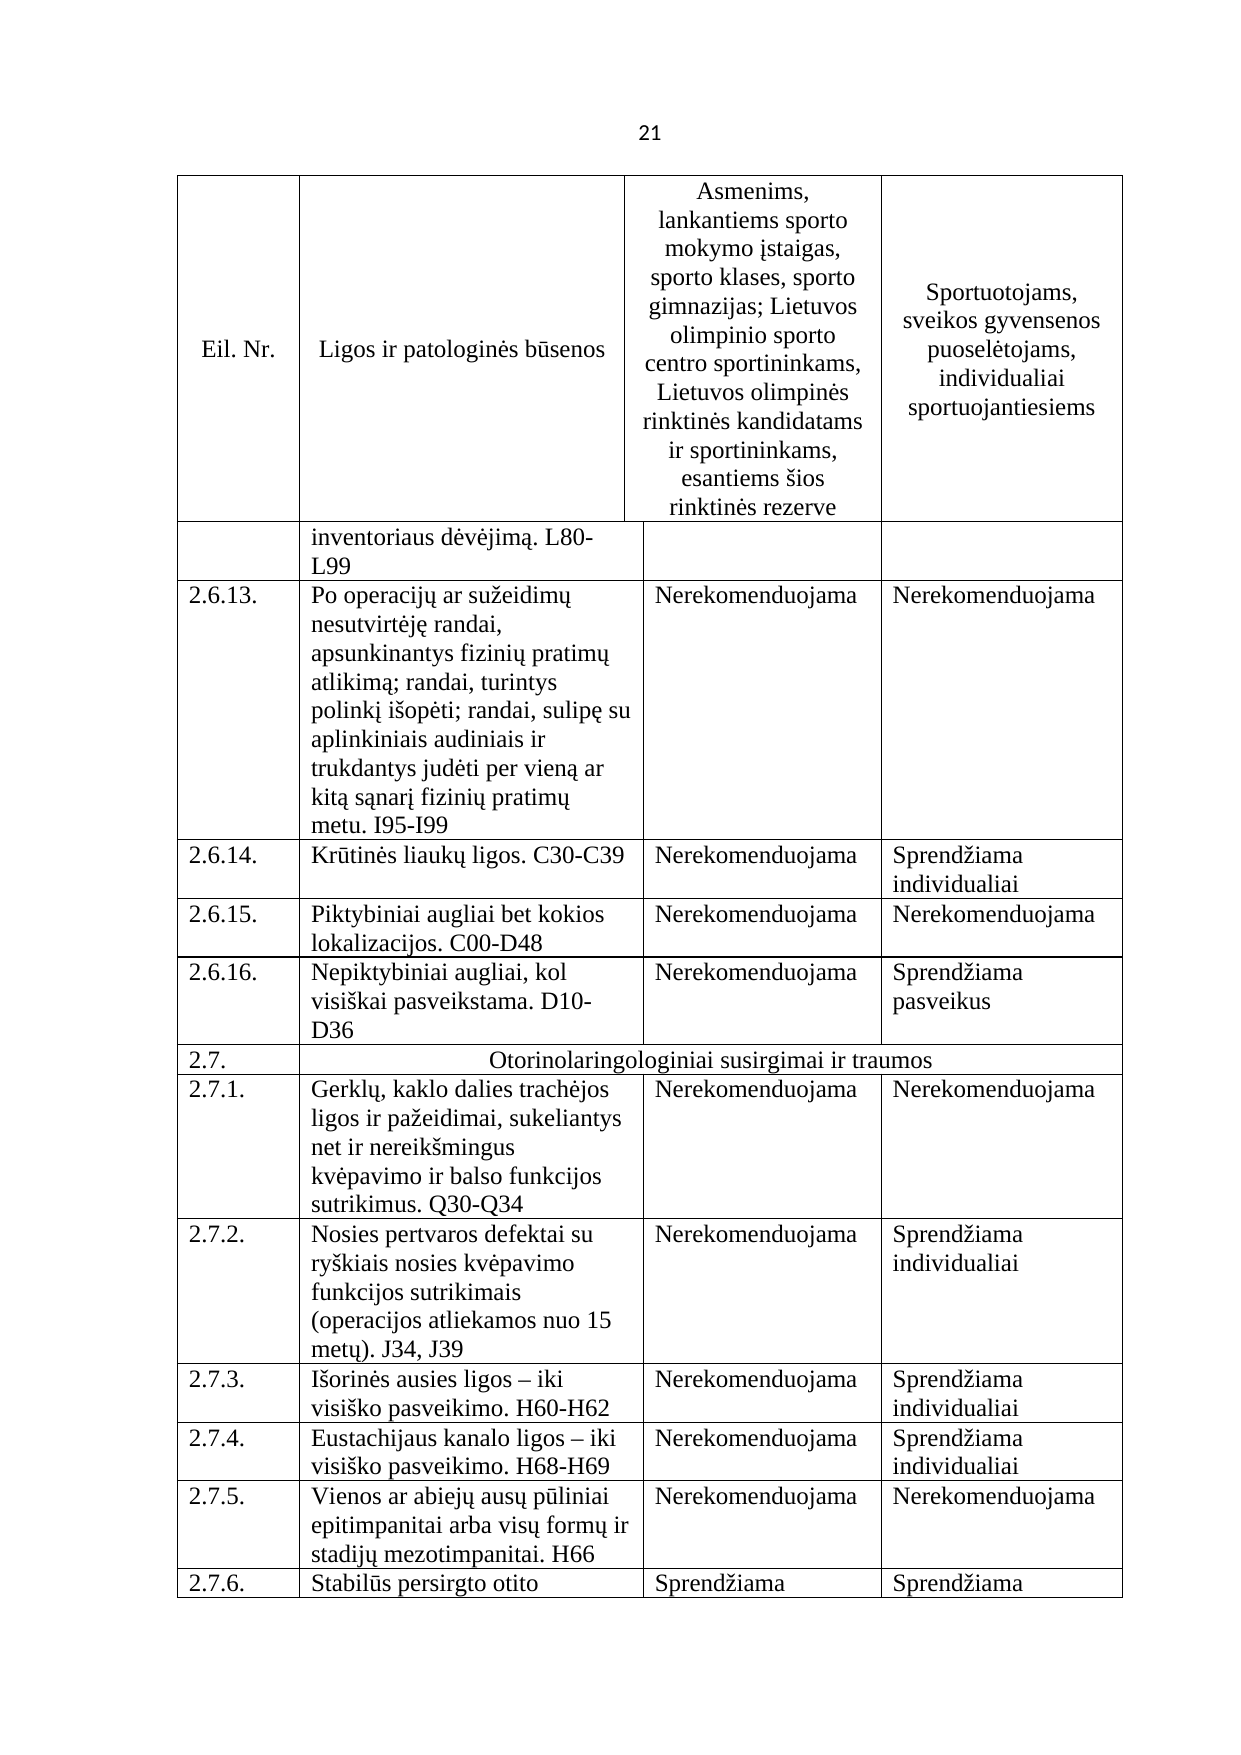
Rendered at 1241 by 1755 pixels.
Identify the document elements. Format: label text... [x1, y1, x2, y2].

table_cell Nerekomenduojama [882, 1481, 1122, 1567]
table_cell Piktybiniai augliai bet kokios lokalizacijos. C00-D48 [300, 899, 643, 956]
table_cell 2.7.2. [178, 1219, 299, 1363]
table_cell Po operacijų ar sužeidimų nesutvirtėję randai, apsunkinantys fizinių pratimų atlikimą; randai, turintys polinkį išopėti; randai, sulipę su aplinkiniais audiniais ir trukdantys judėti per vieną ar kitą sąnarį fizinių pratimų metu. I95-I99 [300, 581, 643, 839]
table_cell 2.7.1. [178, 1075, 299, 1218]
table_cell Išorinės ausies ligos – iki visiško pasveikimo. H60-H62 [300, 1364, 643, 1422]
table_cell Vienos ar abiejų ausų pūliniai epitimpanitai arba visų formų ir stadijų mezotimpanitai. H66 [300, 1481, 643, 1567]
table_cell inventoriaus dėvėjimą. L80-L99 [300, 522, 643, 579]
table_cell Gerklų, kaklo dalies trachėjos ligos ir pažeidimai, sukeliantys net ir nereikšmingus kvėpavimo ir balso funkcijos sutrikimus. Q30-Q34 [300, 1075, 643, 1218]
table_cell Nerekomenduojama [644, 1423, 881, 1480]
table_cell 2.7.5. [178, 1481, 299, 1567]
table_cell Sprendžiama individualiai [882, 840, 1122, 898]
table_cell Nerekomenduojama [644, 1075, 881, 1218]
table_cell 2.7.3. [178, 1364, 299, 1422]
table_cell 2.7. [178, 1045, 299, 1073]
table_header Eil. Nr. [178, 176, 299, 521]
table_cell Nerekomenduojama [882, 1075, 1122, 1218]
table_cell [178, 522, 299, 579]
table_cell 2.6.15. [178, 899, 299, 956]
table_cell Sprendžiama pasveikus [882, 958, 1122, 1044]
table_cell Sprendžiama [644, 1569, 881, 1597]
table_cell Sprendžiama individualiai [882, 1219, 1122, 1363]
table_cell Nerekomenduojama [644, 958, 881, 1044]
table_cell Eustachijaus kanalo ligos – iki visiško pasveikimo. H68-H69 [300, 1423, 643, 1480]
table_cell 2.7.4. [178, 1423, 299, 1480]
table_cell 2.6.14. [178, 840, 299, 898]
table_header Sportuotojams, sveikos gyvensenos puoselėtojams, individualiai sportuojantiesiems [882, 176, 1122, 521]
table_cell Nerekomenduojama [644, 840, 881, 898]
table_cell [882, 522, 1122, 579]
table_cell Nerekomenduojama [644, 899, 881, 956]
table_cell Stabilūs persirgto otito [300, 1569, 643, 1597]
table_cell Sprendžiama [882, 1569, 1122, 1597]
table_cell Nerekomenduojama [882, 581, 1122, 839]
table_cell 2.6.16. [178, 958, 299, 1044]
table_cell Nerekomenduojama [644, 1364, 881, 1422]
table_cell Otorinolaringologiniai susirgimai ir traumos [300, 1045, 1122, 1073]
table_cell Krūtinės liaukų ligos. C30-C39 [300, 840, 643, 898]
table_cell 2.7.6. [178, 1569, 299, 1597]
table_header Ligos ir patologinės būsenos [300, 176, 624, 521]
table_cell Nerekomenduojama [882, 899, 1122, 956]
table_cell 2.6.13. [178, 581, 299, 839]
table_cell Sprendžiama individualiai [882, 1423, 1122, 1480]
table_cell [644, 522, 881, 579]
table_cell Nepiktybiniai augliai, kol visiškai pasveikstama. D10-D36 [300, 958, 643, 1044]
table_cell Nerekomenduojama [644, 1481, 881, 1567]
table_header Asmenims, lankantiems sporto mokymo įstaigas, sporto klases, sporto gimnazijas; Lietuvos olimpinio sporto centro sportininkams, Lietuvos olimpinės rinktinės kandidatams ir sportininkams, esantiems šios rinktinės rezerve [625, 176, 881, 521]
table_cell Nosies pertvaros defektai su ryškiais nosies kvėpavimo funkcijos sutrikimais (operacijos atliekamos nuo 15 metų). J34, J39 [300, 1219, 643, 1363]
table_cell Sprendžiama individualiai [882, 1364, 1122, 1422]
table_cell Nerekomenduojama [644, 581, 881, 839]
table_cell Nerekomenduojama [644, 1219, 881, 1363]
